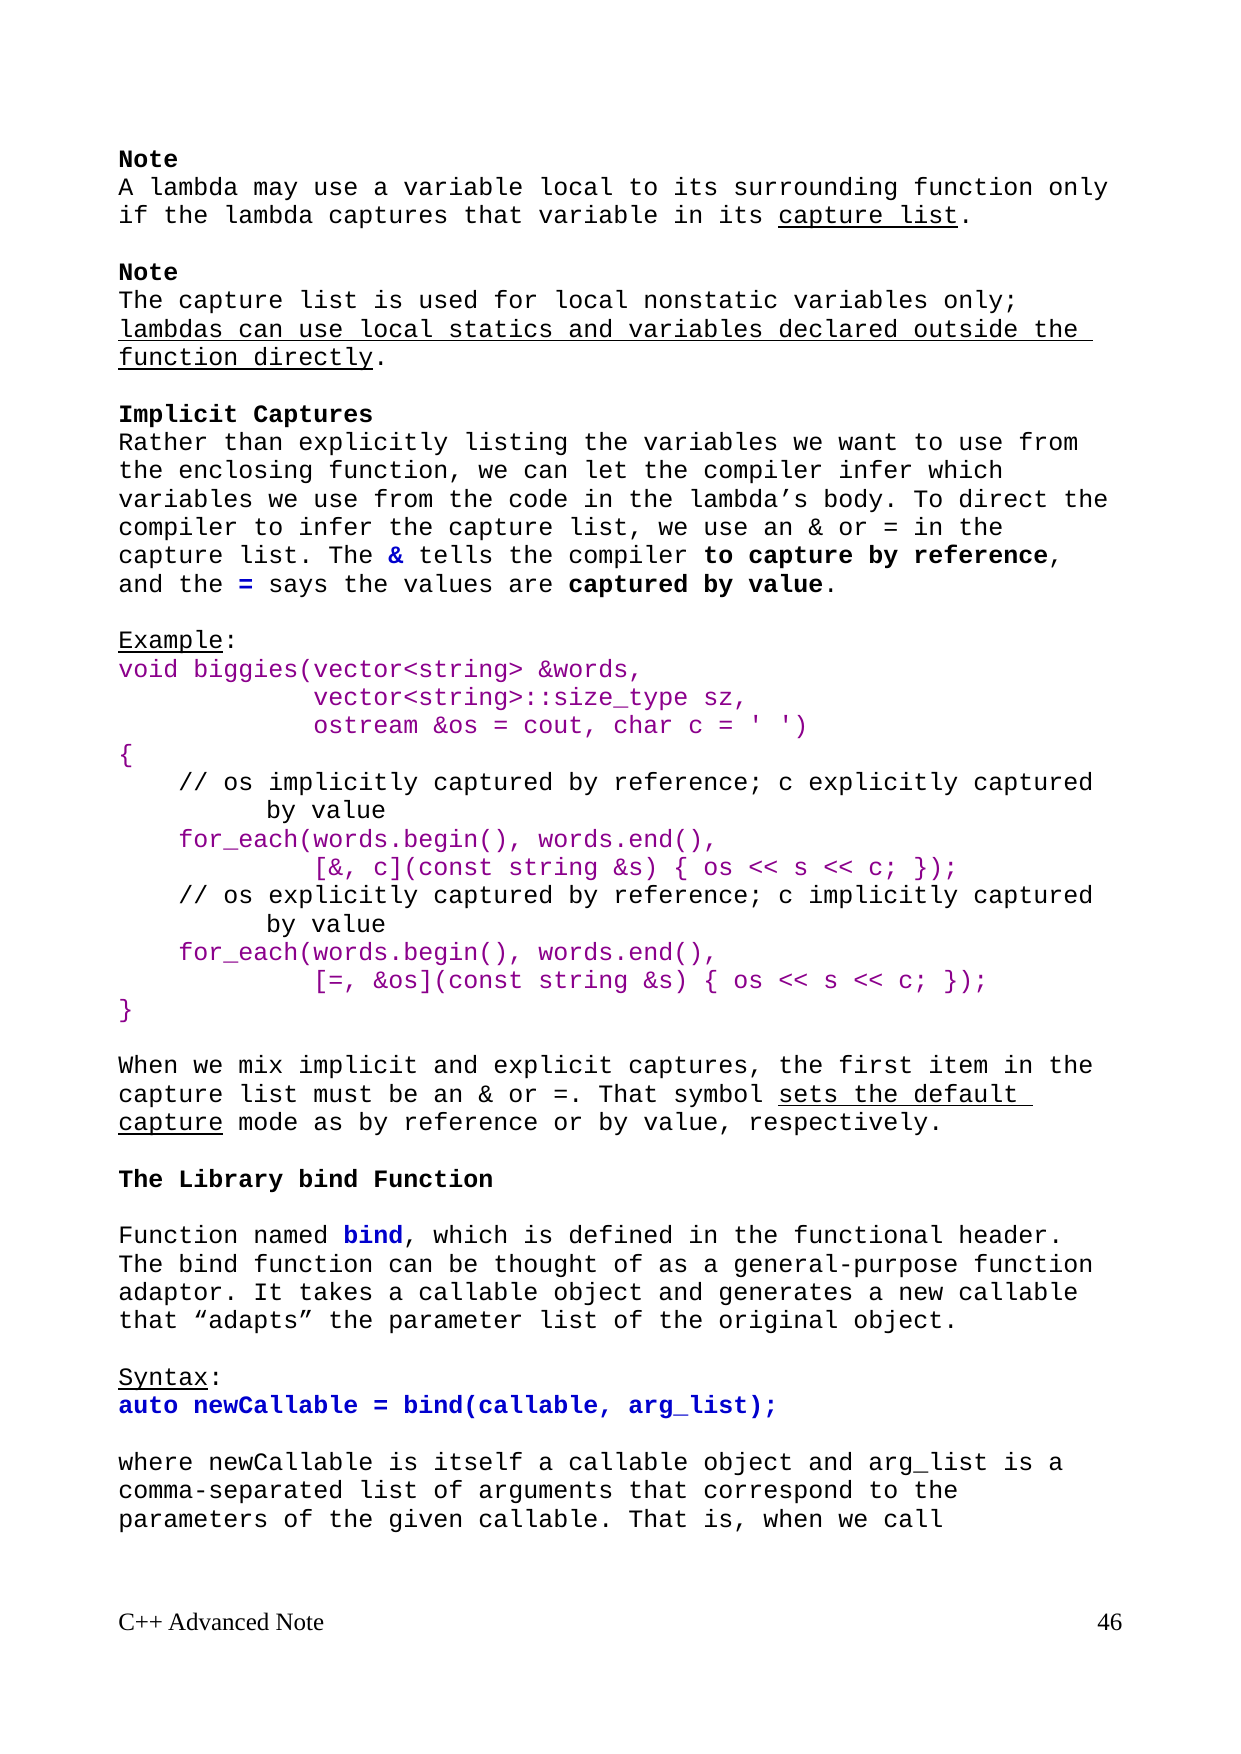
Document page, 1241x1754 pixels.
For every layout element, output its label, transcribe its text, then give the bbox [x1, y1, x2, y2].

text When we mix implicit and explicit captures, the first item in the capture list must be an & or =. That symbol sets the default capture mode as by reference or by value, respectively. [118, 1053, 1122, 1138]
text { [118, 741, 1122, 770]
text // os implicitly captured by reference; c explicitly captured by value [118, 770, 1122, 826]
text A lambda may use a variable local to its surrounding function only if the lambda captures that variable in its capture list. [118, 175, 1122, 231]
text Syntax: [118, 1365, 1122, 1393]
text Note [118, 146, 1122, 175]
text void biggies(vector<string> &words, [118, 656, 1122, 685]
text for_each(words.begin(), words.end(), [118, 940, 1122, 968]
text [=, &os](const string &s) { os << s << c; }); [118, 968, 1122, 996]
text auto newCallable = bind(callable, arg_list); [118, 1393, 1122, 1421]
text Implicit Captures [118, 401, 1122, 430]
text where newCallable is itself a callable object and arg_list is a comma-separated list of arguments that correspond to the parameters of the given callable. That is, when we call [118, 1450, 1122, 1535]
text ostream &os = cout, char c = ' ') [118, 713, 1122, 741]
text Note [118, 260, 1122, 288]
text for_each(words.begin(), words.end(), [118, 826, 1122, 855]
text The Library bind Function [118, 1166, 1122, 1195]
text // os explicitly captured by reference; c implicitly captured by value [118, 883, 1122, 940]
text capture list. The & tells the compiler to capture by reference, and the = says the values are captured by value. [118, 543, 1122, 600]
text vector<string>::size_type sz, [118, 685, 1122, 713]
text Example: [118, 628, 1122, 656]
text } [118, 996, 1122, 1025]
text [&, c](const string &s) { os << s << c; }); [118, 855, 1122, 883]
text The capture list is used for local nonstatic variables only; lambdas can use local statics and variables declared outside the function directly. [118, 288, 1122, 373]
text Rather than explicitly listing the variables we want to use from the enclosing function, we can let the compiler infer which variables we use from the code in the lambda’s body. To direct the compiler to infer the capture list, we use an & or = in the [118, 430, 1122, 543]
text Function named bind, which is defined in the functional header. The bind function can be thought of as a general-purpose function adaptor. It takes a callable object and generates a new callable that “adapts” the parameter list of the original object. [118, 1223, 1122, 1336]
